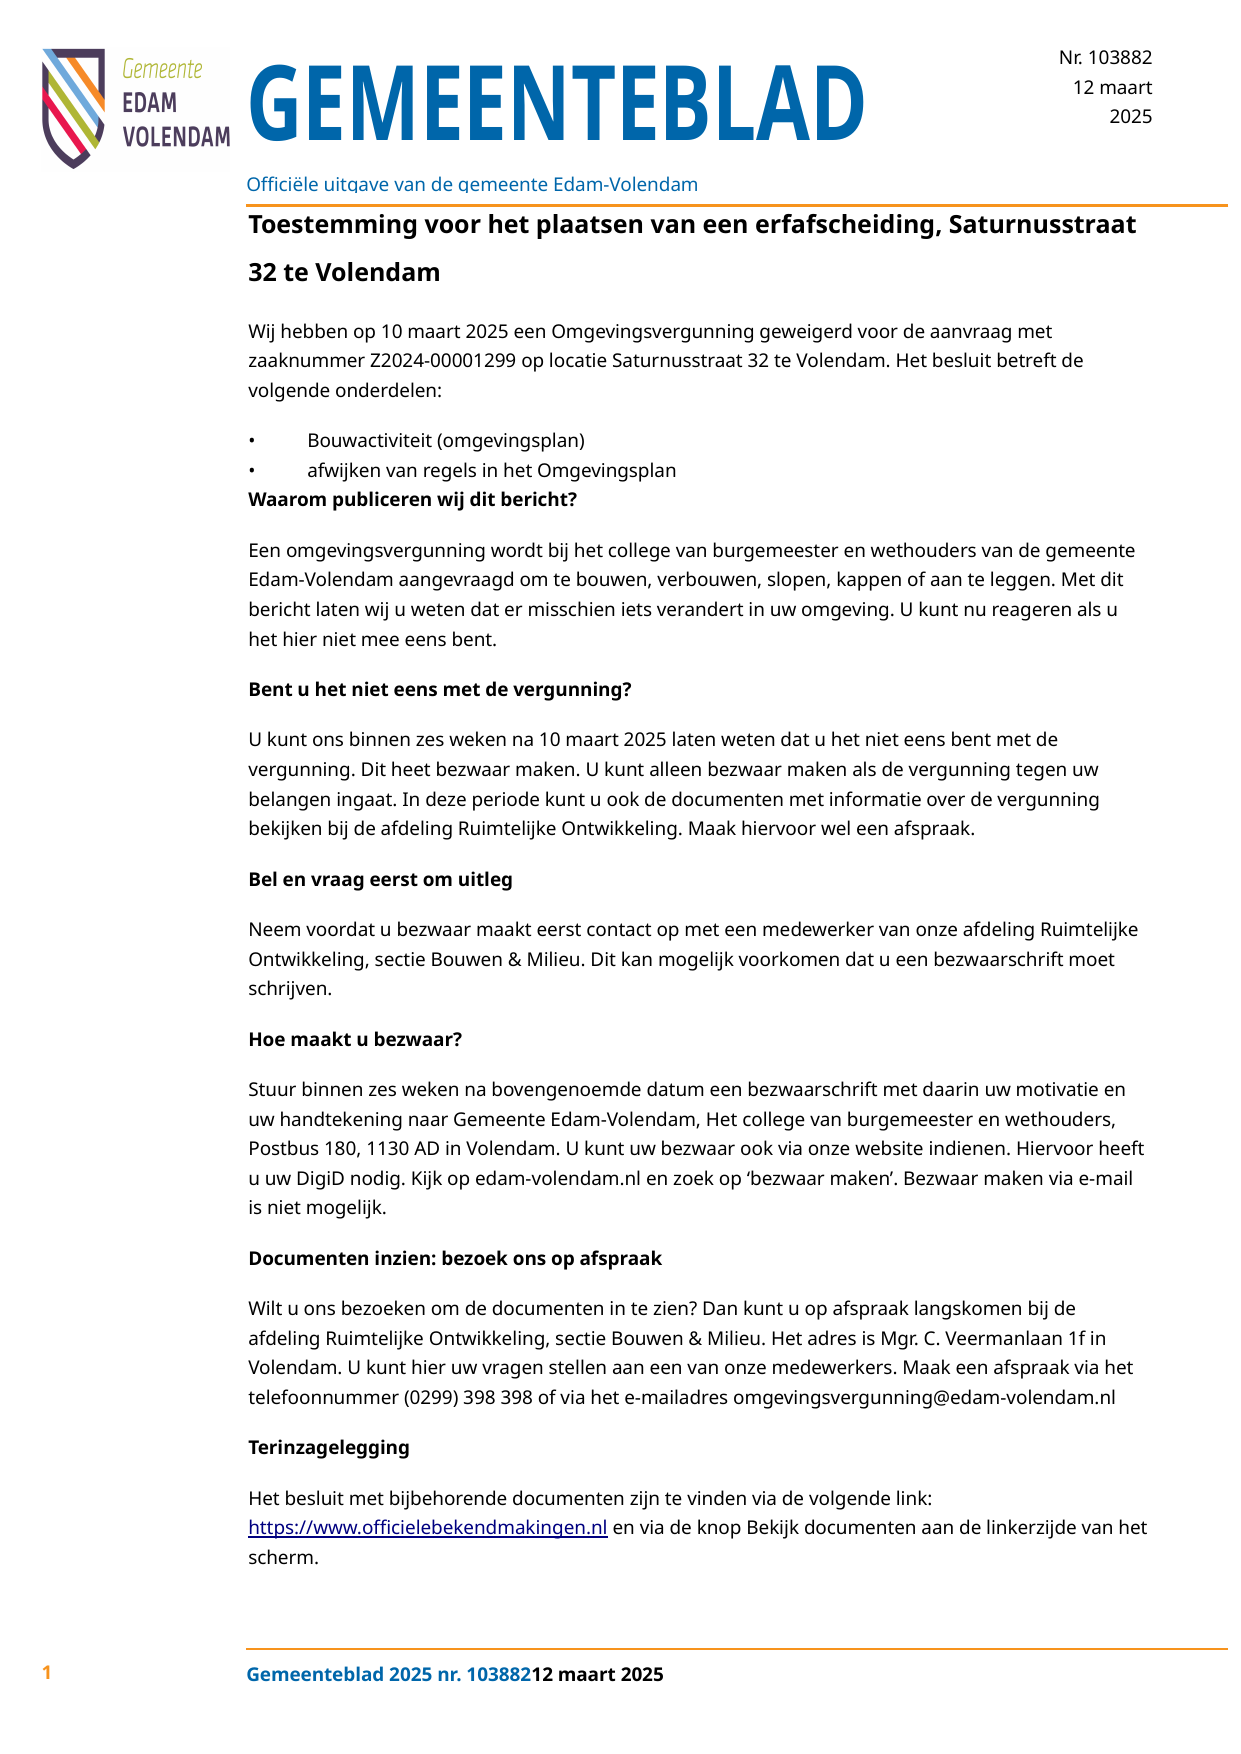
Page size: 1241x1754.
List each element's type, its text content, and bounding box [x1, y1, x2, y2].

text Neem voordat u bezwaar maakt eerst contact op met een medewerker van onze afdeling Ruimtelijke Ontwikkeling, sectie Bouwen & Milieu. Dit kan mogelijk voorkomen dat u een bezwaarschrift moet schrijven. [248, 916, 1152, 1001]
list Bouwactiviteit (omgevingsplan) [248, 427, 1152, 453]
text Bent u het niet eens met de vergunning? [248, 676, 1152, 702]
text Wij hebben op 10 maart 2025 een Omgevingsvergunning geweigerd voor de aanvraag met zaaknummer Z2024-00001299 op locatie Saturnusstraat 32 te Volendam. Het besluit betreft de volgende onderdelen: [248, 318, 1152, 403]
text Bel en vraag eerst om uitleg [248, 866, 1152, 892]
text Terinzagelegging [248, 1434, 1152, 1460]
list afwijken van regels in het Omgevingsplan [248, 457, 1152, 483]
text U kunt ons binnen zes weken na 10 maart 2025 laten weten dat u het niet eens bent met de vergunning. Dit heet bezwaar maken. U kunt alleen bezwaar maken als de vergunning tegen uw belangen ingaat. In deze periode kunt u ook de documenten met informatie over de vergunning bekijken bij de afdeling Ruimtelijke Ontwikkeling. Maak hiervoor wel een afspraak. [248, 727, 1152, 841]
text Een omgevingsvergunning wordt bij het college van burgemeester en wethouders van de gemeente Edam-Volendam aangevraagd om te bouwen, verbouwen, slopen, kappen of aan te leggen. Met dit bericht laten wij u weten dat er misschien iets verandert in uw omgeving. U kunt nu reageren als u het hier niet mee eens bent. [248, 537, 1152, 652]
text Hoe maakt u bezwaar? [248, 1026, 1152, 1052]
text Toestemming voor het plaatsen van een erfafscheiding, Saturnusstraat 32 te Volendam [248, 207, 1152, 288]
text Wilt u ons bezoeken om de documenten in te zien? Dan kunt u op afspraak langskomen bij de afdeling Ruimtelijke Ontwikkeling, sectie Bouwen & Milieu. Het adres is Mgr. C. Veermanlaan 1f in Volendam. U kunt hier uw vragen stellen aan een van onze medewerkers. Maak een afspraak via het telefoonnummer (0299) 398 398 of via het e-mailadres omgevingsvergunning@edam-volendam.nl [248, 1295, 1152, 1410]
picture [41, 47, 231, 172]
text Waarom publiceren wij dit bericht? [248, 487, 1152, 512]
text Documenten inzien: bezoek ons op afspraak [248, 1245, 1152, 1271]
text Het besluit met bijbehorende documenten zijn te vinden via de volgende link: https://www.officielebekendmakingen.nl en via de knop Bekijk documenten aan de linkerzijde van het scherm. [248, 1485, 1152, 1570]
text Stuur binnen zes weken na bovengenoemde datum een bezwaarschrift met daarin uw motivatie en uw handtekening naar Gemeente Edam-Volendam, Het college van burgemeester en wethouders, Postbus 180, 1130 AD in Volendam. U kunt uw bezwaar ook via onze website indienen. Hiervoor heeft u uw DigiD nodig. Kijk op edam-volendam.nl en zoek op ‘bezwaar maken’. Bezwaar maken via e-mail is niet mogelijk. [248, 1076, 1152, 1220]
